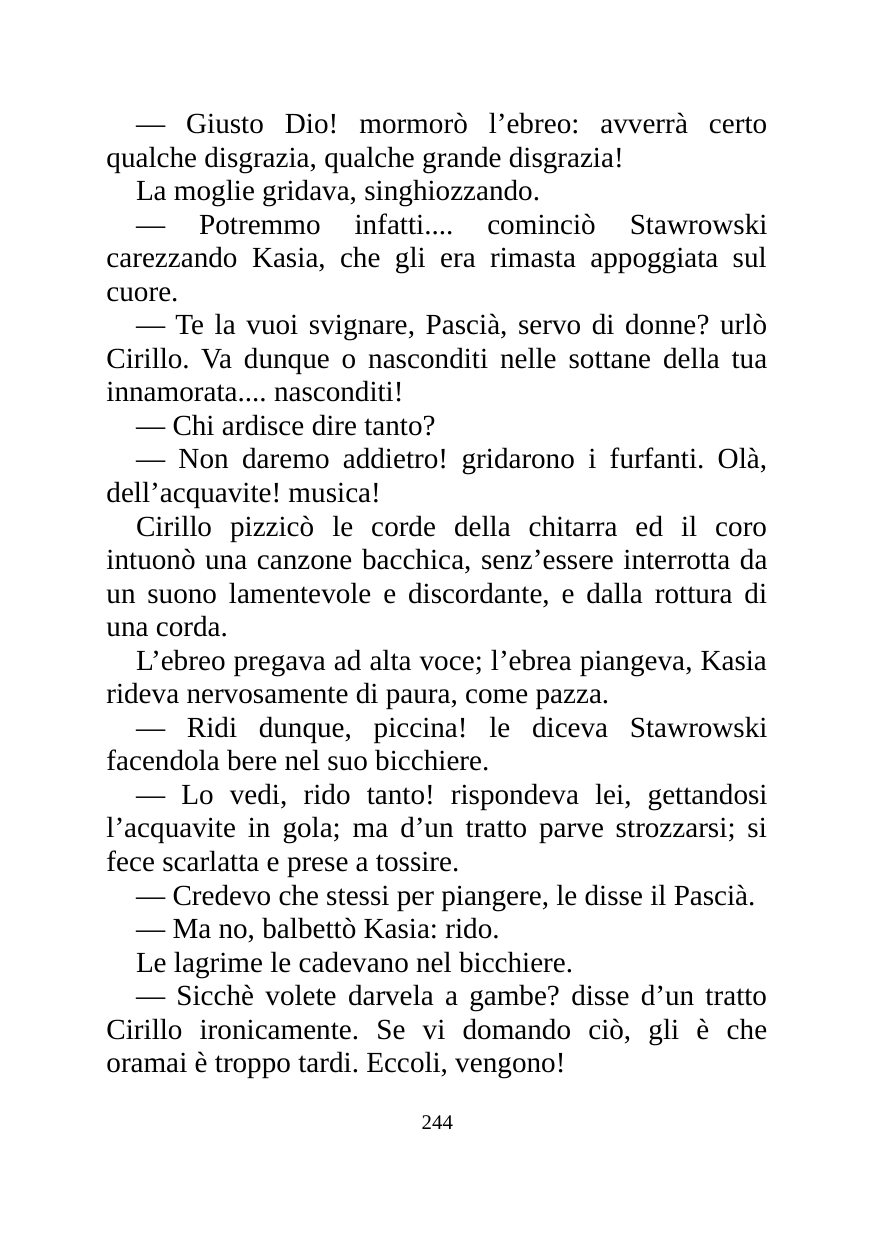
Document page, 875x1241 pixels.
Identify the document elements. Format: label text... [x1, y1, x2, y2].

text — Non daremo addietro! gridarono i furfanti. Olà, dell’acquavite! musica! [106, 442, 768, 509]
text — Te la vuoi svignare, Pascià, servo di donne? urlò Cirillo. Va dunque o nasconditi nelle sottane della tua innamorata.... nasconditi! [106, 307, 768, 408]
text La moglie gridava, singhiozzando. [106, 173, 768, 207]
text L’ebreo pregava ad alta voce; l’ebrea piangeva, Kasia rideva nervosamente di paura, come pazza. [106, 643, 768, 710]
text Le lagrime le cadevano nel bicchiere. [106, 945, 768, 978]
text — Sicchè volete darvela a gambe? disse d’un tratto Cirillo ironicamente. Se vi domando ciò, gli è che oramai è troppo tardi. Eccoli, vengono! [106, 978, 768, 1079]
text — Chi ardisce dire tanto? [106, 408, 768, 442]
text — Potremmo infatti.... cominciò Stawrowski carezzando Kasia, che gli era rimasta appoggiata sul cuore. [106, 207, 768, 307]
text — Ridi dunque, piccina! le diceva Stawrowski facendola bere nel suo bicchiere. [106, 710, 768, 777]
text Cirillo pizzicò le corde della chitarra ed il coro intuonò una canzone bacchica, senz’essere interrotta da un suono lamentevole e discordante, e dalla rottura di una corda. [106, 509, 768, 643]
text — Credevo che stessi per piangere, le disse il Pascià. [106, 878, 768, 911]
text — Ma no, balbettò Kasia: rido. [106, 911, 768, 945]
text — Giusto Dio! mormorò l’ebreo: avverrà certo qualche disgrazia, qualche grande disgrazia! [106, 106, 768, 173]
text — Lo vedi, rido tanto! rispondeva lei, gettandosi l’acquavite in gola; ma d’un tratto parve strozzarsi; si fece scarlatta e prese a tossire. [106, 777, 768, 878]
